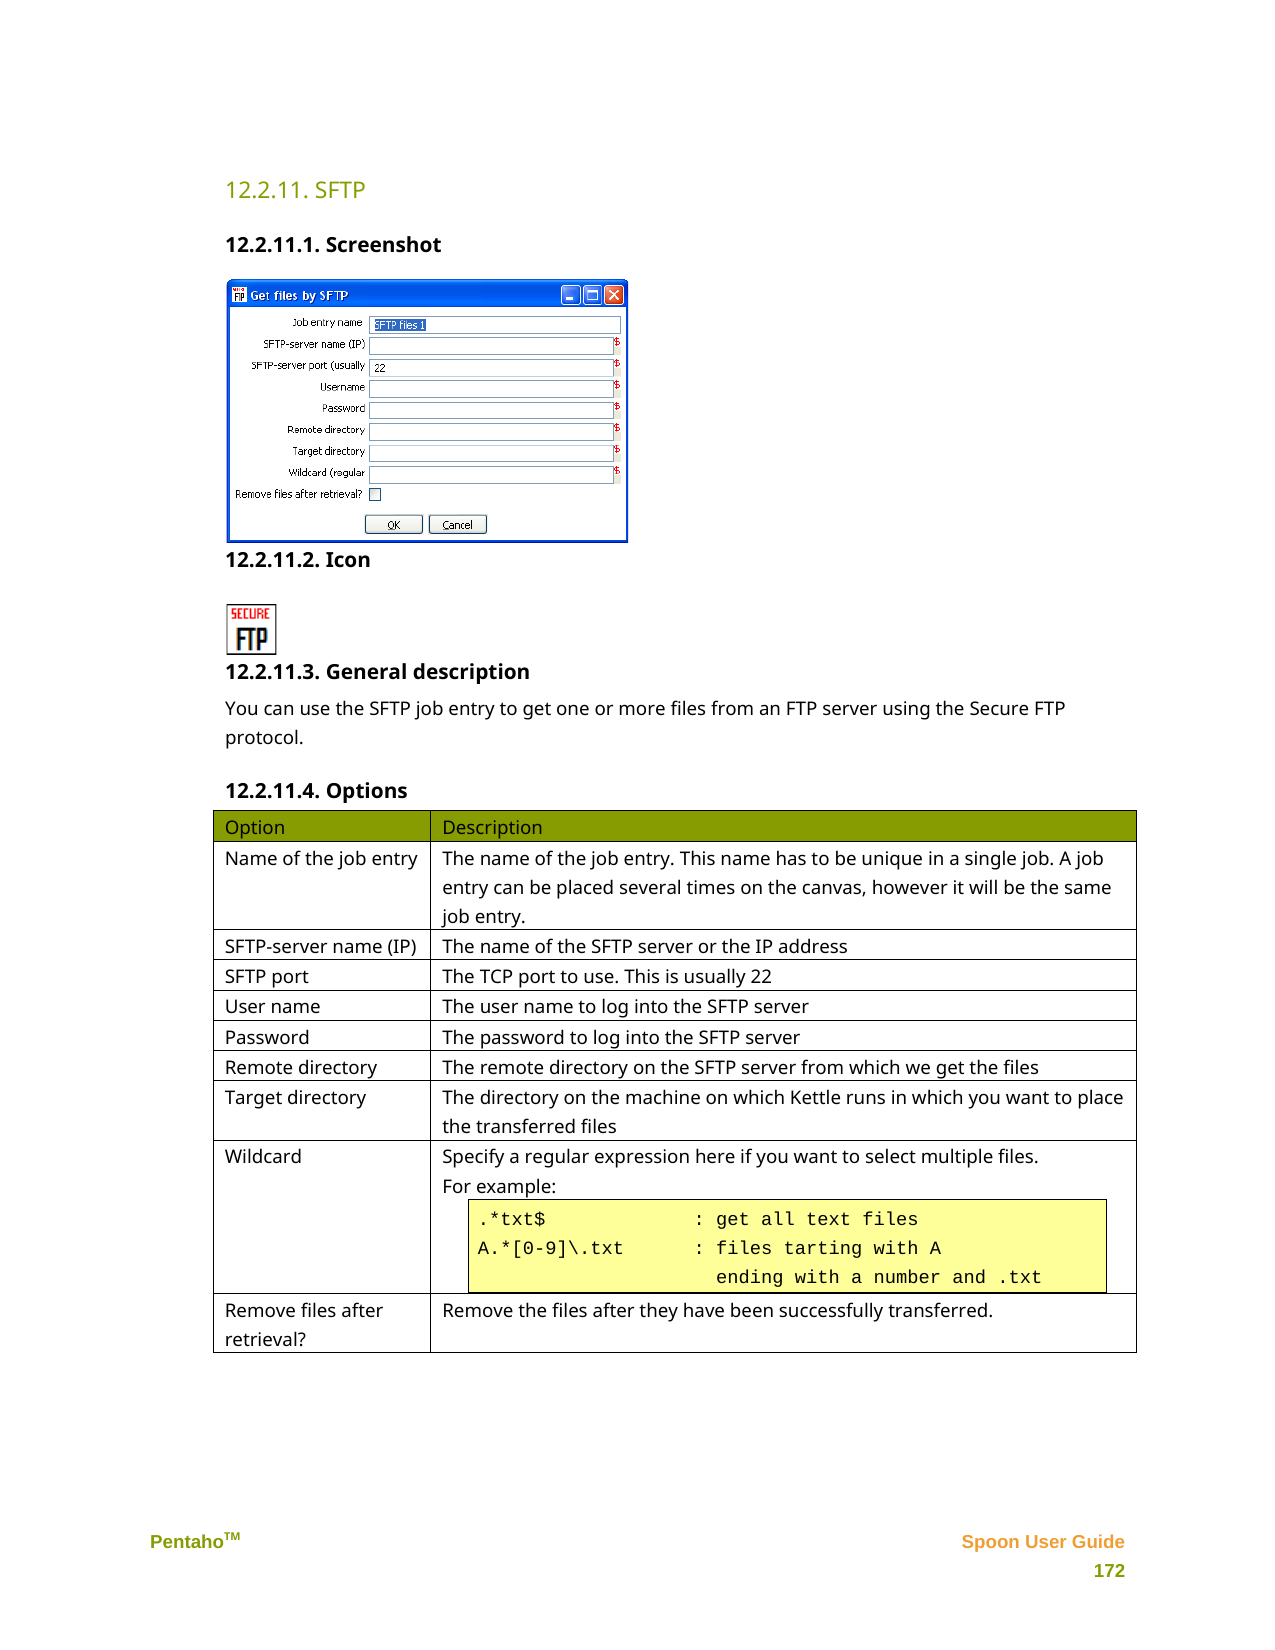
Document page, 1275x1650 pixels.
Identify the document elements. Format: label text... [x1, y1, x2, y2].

table_cell SFTP-server name (IP) [214, 930, 430, 959]
table_cell Specify a regular expression here if you want to select multiple files. For example: .*txt$ : get all text files A.*[0-9]\.txt : files tarting with A ending with a number and .txt [431, 1141, 1136, 1293]
text You can use the SFTP job entry to get one or more files from an FTP server using the Secure FTP protocol. [225, 692, 1125, 750]
table_cell Remove files after retrieval? [214, 1294, 430, 1352]
table_header Description [431, 811, 1136, 841]
table_header Option [214, 811, 430, 841]
table_cell The name of the job entry. This name has to be unique in a single job. A job entry can be placed several times on the canvas, however it will be the same job entry. [431, 842, 1136, 929]
table_cell User name [214, 991, 430, 1020]
picture [226, 279, 629, 543]
table_cell Remove the files after they have been successfully transferred. [431, 1294, 1136, 1352]
table_cell The password to log into the SFTP server [431, 1021, 1136, 1050]
table_cell Wildcard [214, 1141, 430, 1293]
table_cell The remote directory on the SFTP server from which we get the files [431, 1051, 1136, 1080]
subtitle 12.2.11.2. Icon [225, 545, 1125, 573]
picture [226, 604, 277, 655]
table_cell Remote directory [214, 1051, 430, 1080]
table_cell The TCP port to use. This is usually 22 [431, 960, 1136, 989]
table_cell The name of the SFTP server or the IP address [431, 930, 1136, 959]
table_cell SFTP port [214, 960, 430, 989]
table_cell Name of the job entry [214, 842, 430, 929]
subtitle 12.2.11.4. Options [225, 775, 1125, 804]
table_cell Password [214, 1021, 430, 1050]
table_cell The user name to log into the SFTP server [431, 991, 1136, 1020]
table_cell The directory on the machine on which Kettle runs in which you want to place the transferred files [431, 1081, 1136, 1139]
subtitle 12.2.11. SFTP [225, 175, 1125, 204]
subtitle 12.2.11.3. General description [225, 657, 1125, 685]
table_cell Target directory [214, 1081, 430, 1139]
subtitle 12.2.11.1. Screenshot [225, 229, 1125, 258]
